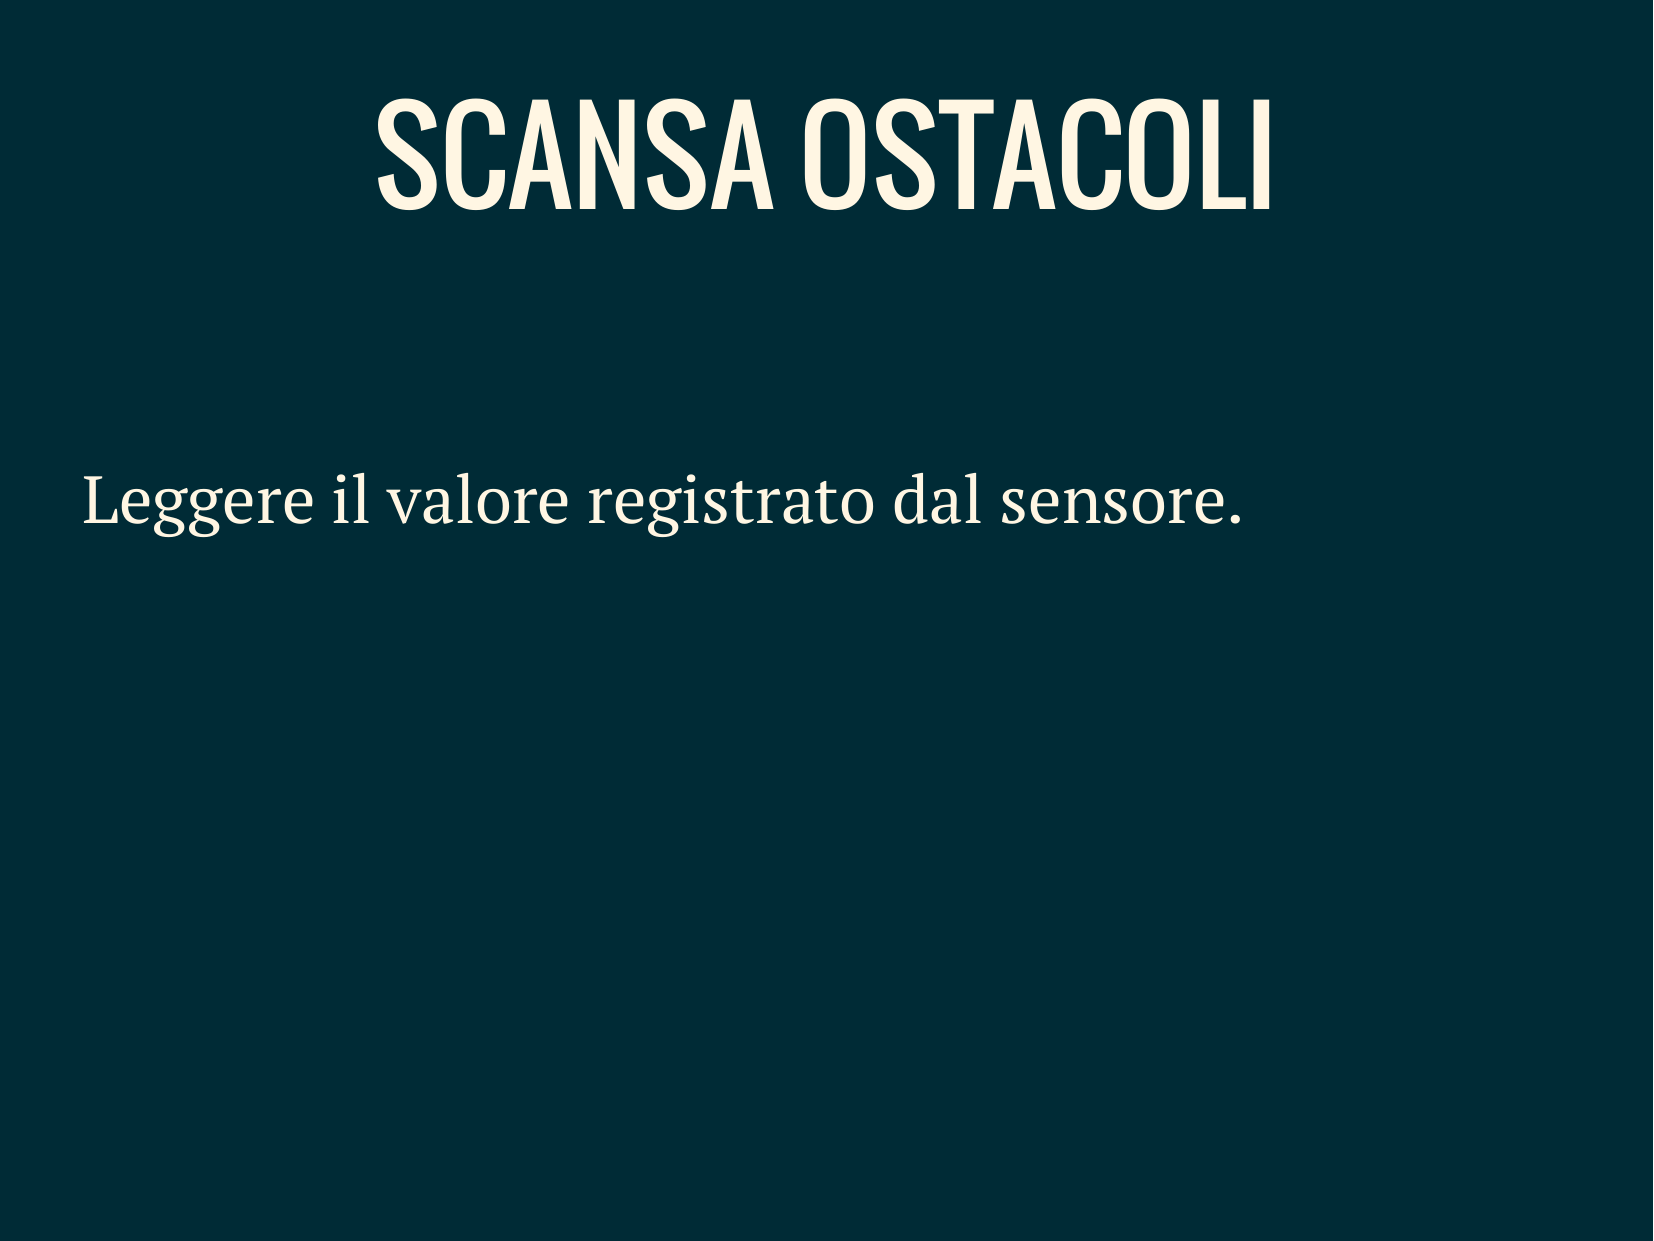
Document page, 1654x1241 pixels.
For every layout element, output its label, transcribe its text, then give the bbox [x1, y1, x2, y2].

title Scansa ostacoli [82, 49, 1571, 257]
text_box Leggere il valore registrato dal sensore. [82, 366, 1571, 1182]
